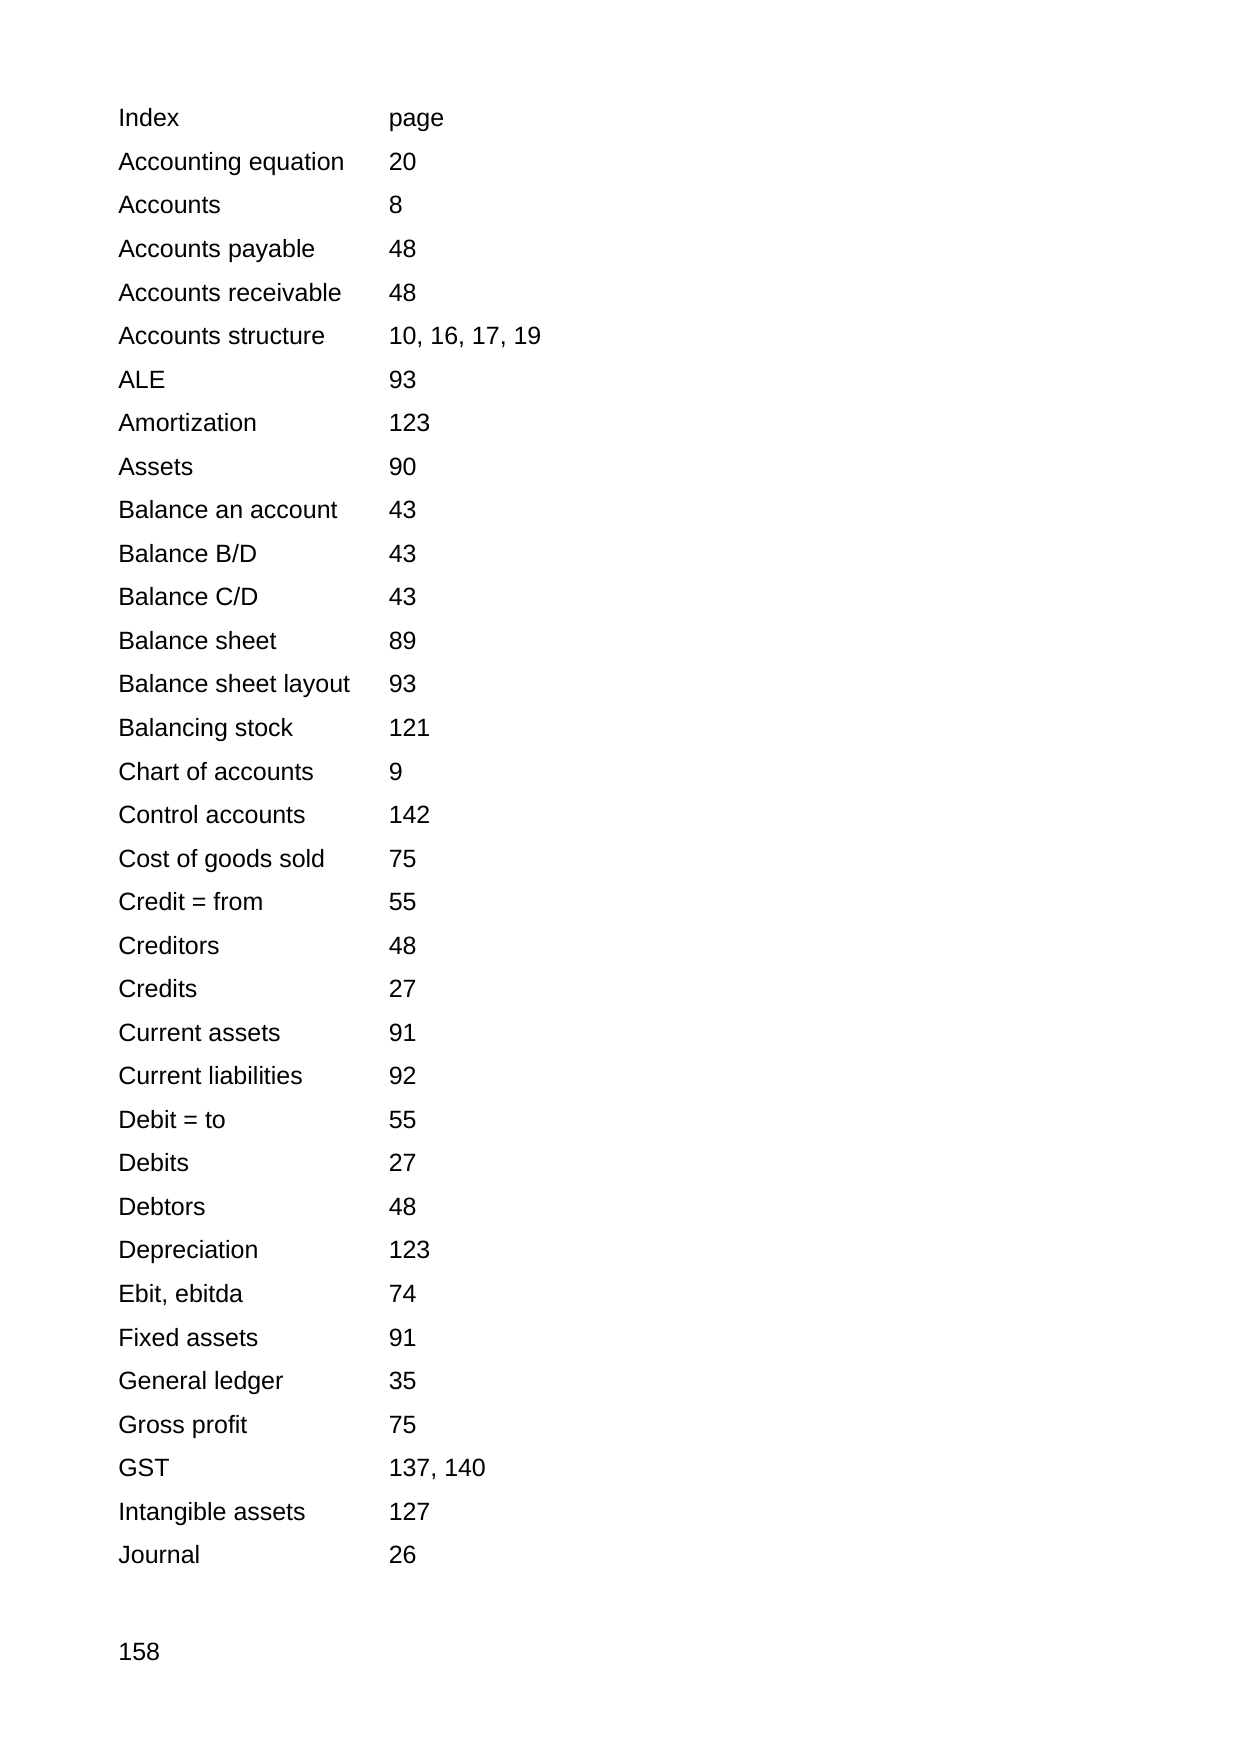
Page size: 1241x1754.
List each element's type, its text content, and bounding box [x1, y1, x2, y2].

text Accounts structure 10, 16, 17, 19 [88, 321, 1152, 350]
text Balance sheet 89 [88, 626, 1152, 654]
text General ledger 35 [88, 1366, 1152, 1395]
text Intangible assets 127 [88, 1497, 1152, 1525]
text Debit = to 55 [88, 1105, 1152, 1133]
text GST 137, 140 [88, 1453, 1152, 1482]
text Gross profit 75 [88, 1409, 1152, 1438]
text Accounts payable 48 [88, 234, 1152, 263]
text Balance sheet layout 93 [88, 669, 1152, 698]
text Current assets 91 [88, 1018, 1152, 1046]
text Ebit, ebitda 74 [88, 1279, 1152, 1308]
text Balancing stock 121 [88, 713, 1152, 742]
text Assets 90 [88, 452, 1152, 480]
text Journal 26 [88, 1540, 1152, 1569]
text Index page [88, 103, 1152, 132]
text Fixed assets 91 [88, 1322, 1152, 1351]
text Accounts receivable 48 [88, 277, 1152, 306]
text Creditors 48 [88, 931, 1152, 959]
text Depreciation 123 [88, 1235, 1152, 1264]
text Accounts 8 [88, 190, 1152, 219]
text Current liabilities 92 [88, 1061, 1152, 1090]
text Credit = from 55 [88, 887, 1152, 916]
text Balance an account 43 [88, 495, 1152, 524]
text Accounting equation 20 [88, 147, 1152, 176]
text Credits 27 [88, 974, 1152, 1003]
text Balance B/D 43 [88, 539, 1152, 567]
text Cost of goods sold 75 [88, 843, 1152, 872]
text Debits 27 [88, 1148, 1152, 1177]
text ALE 93 [88, 364, 1152, 393]
text Balance C/D 43 [88, 582, 1152, 611]
text Control accounts 142 [88, 800, 1152, 829]
text Chart of accounts 9 [88, 756, 1152, 785]
text Amortization 123 [88, 408, 1152, 437]
text Debtors 48 [88, 1192, 1152, 1221]
